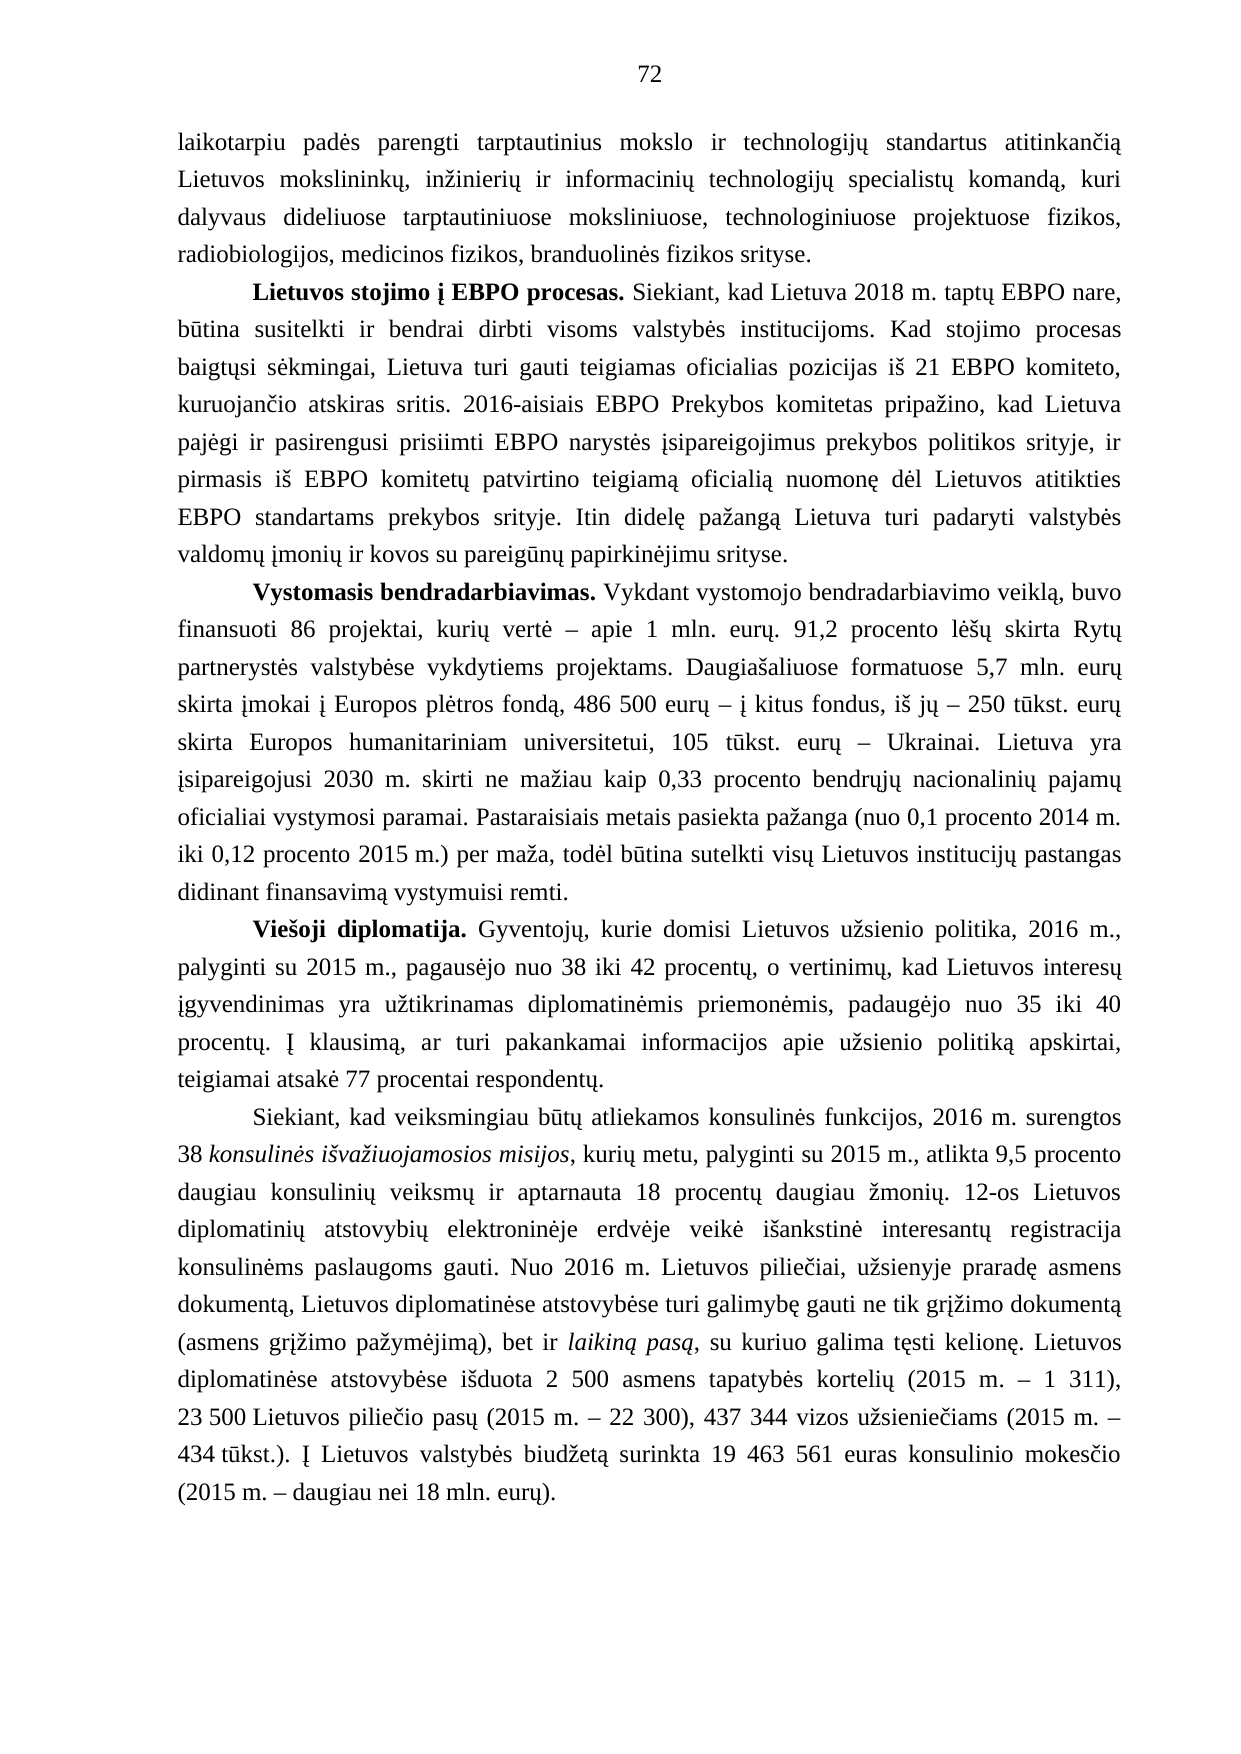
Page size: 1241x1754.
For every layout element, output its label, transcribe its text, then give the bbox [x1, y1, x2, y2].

text Lietuvos stojimo į EBPO procesas. Siekiant, kad Lietuva 2018 m. taptų EBPO nare, būtina susitelkti ir bendrai dirbti visoms valstybės institucijoms. Kad stojimo procesas baigtųsi sėkmingai, Lietuva turi gauti teigiamas oficialias pozicijas iš 21 EBPO komiteto, kuruojančio atskiras sritis. 2016-aisiais EBPO Prekybos komitetas pripažino, kad Lietuva pajėgi ir pasirengusi prisiimti EBPO narystės įsipareigojimus prekybos politikos srityje, ir pirmasis iš EBPO komitetų patvirtino teigiamą oficialią nuomonę dėl Lietuvos atitikties EBPO standartams prekybos srityje. Itin didelę pažangą Lietuva turi padaryti valstybės valdomų įmonių ir kovos su pareigūnų papirkinėjimu srityse. [177, 268, 1122, 568]
text Siekiant, kad veiksmingiau būtų atliekamos konsulinės funkcijos, 2016 m. surengtos 38 konsulinės išvažiuojamosios misijos, kurių metu, palyginti su 2015 m., atlikta 9,5 procento daugiau konsulinių veiksmų ir aptarnauta 18 procentų daugiau žmonių. 12-os Lietuvos diplomatinių atstovybių elektroninėje erdvėje veikė išankstinė interesantų registracija konsulinėms paslaugoms gauti. Nuo 2016 m. Lietuvos piliečiai, užsienyje praradę asmens dokumentą, Lietuvos diplomatinėse atstovybėse turi galimybę gauti ne tik grįžimo dokumentą (asmens grįžimo pažymėjimą), bet ir laikiną pasą, su kuriuo galima tęsti kelionę. Lietuvos diplomatinėse atstovybėse išduota 2 500 asmens tapatybės kortelių (2015 m. – 1 311), 23 500 Lietuvos piliečio pasų (2015 m. – 22 300), 437 344 vizos užsieniečiams (2015 m. – 434 tūkst.). Į Lietuvos valstybės biudžetą surinkta 19 463 561 euras konsulinio mokesčio (2015 m. – daugiau nei 18 mln. eurų). [177, 1093, 1122, 1506]
text Vystomasis bendradarbiavimas. Vykdant vystomojo bendradarbiavimo veiklą, buvo finansuoti 86 projektai, kurių vertė – apie 1 mln. eurų. 91,2 procento lėšų skirta Rytų partnerystės valstybėse vykdytiems projektams. Daugiašaliuose formatuose 5,7 mln. eurų skirta įmokai į Europos plėtros fondą, 486 500 eurų – į kitus fondus, iš jų – 250 tūkst. eurų skirta Europos humanitariniam universitetui, 105 tūkst. eurų – Ukrainai. Lietuva yra įsipareigojusi 2030 m. skirti ne mažiau kaip 0,33 procento bendrųjų nacionalinių pajamų oficialiai vystymosi paramai. Pastaraisiais metais pasiekta pažanga (nuo 0,1 procento 2014 m. iki 0,12 procento 2015 m.) per maža, todėl būtina sutelkti visų Lietuvos institucijų pastangas didinant finansavimą vystymuisi remti. [177, 568, 1122, 906]
text laikotarpiu padės parengti tarptautinius mokslo ir technologijų standartus atitinkančią Lietuvos mokslininkų, inžinierių ir informacinių technologijų specialistų komandą, kuri dalyvaus dideliuose tarptautiniuose moksliniuose, technologiniuose projektuose fizikos, radiobiologijos, medicinos fizikos, branduolinės fizikos srityse. [177, 118, 1122, 268]
text Viešoji diplomatija. Gyventojų, kurie domisi Lietuvos užsienio politika, 2016 m., palyginti su 2015 m., pagausėjo nuo 38 iki 42 procentų, o vertinimų, kad Lietuvos interesų įgyvendinimas yra užtikrinamas diplomatinėmis priemonėmis, padaugėjo nuo 35 iki 40 procentų. Į klausimą, ar turi pakankamai informacijos apie užsienio politiką apskirtai, teigiamai atsakė 77 procentai respondentų. [177, 906, 1122, 1093]
